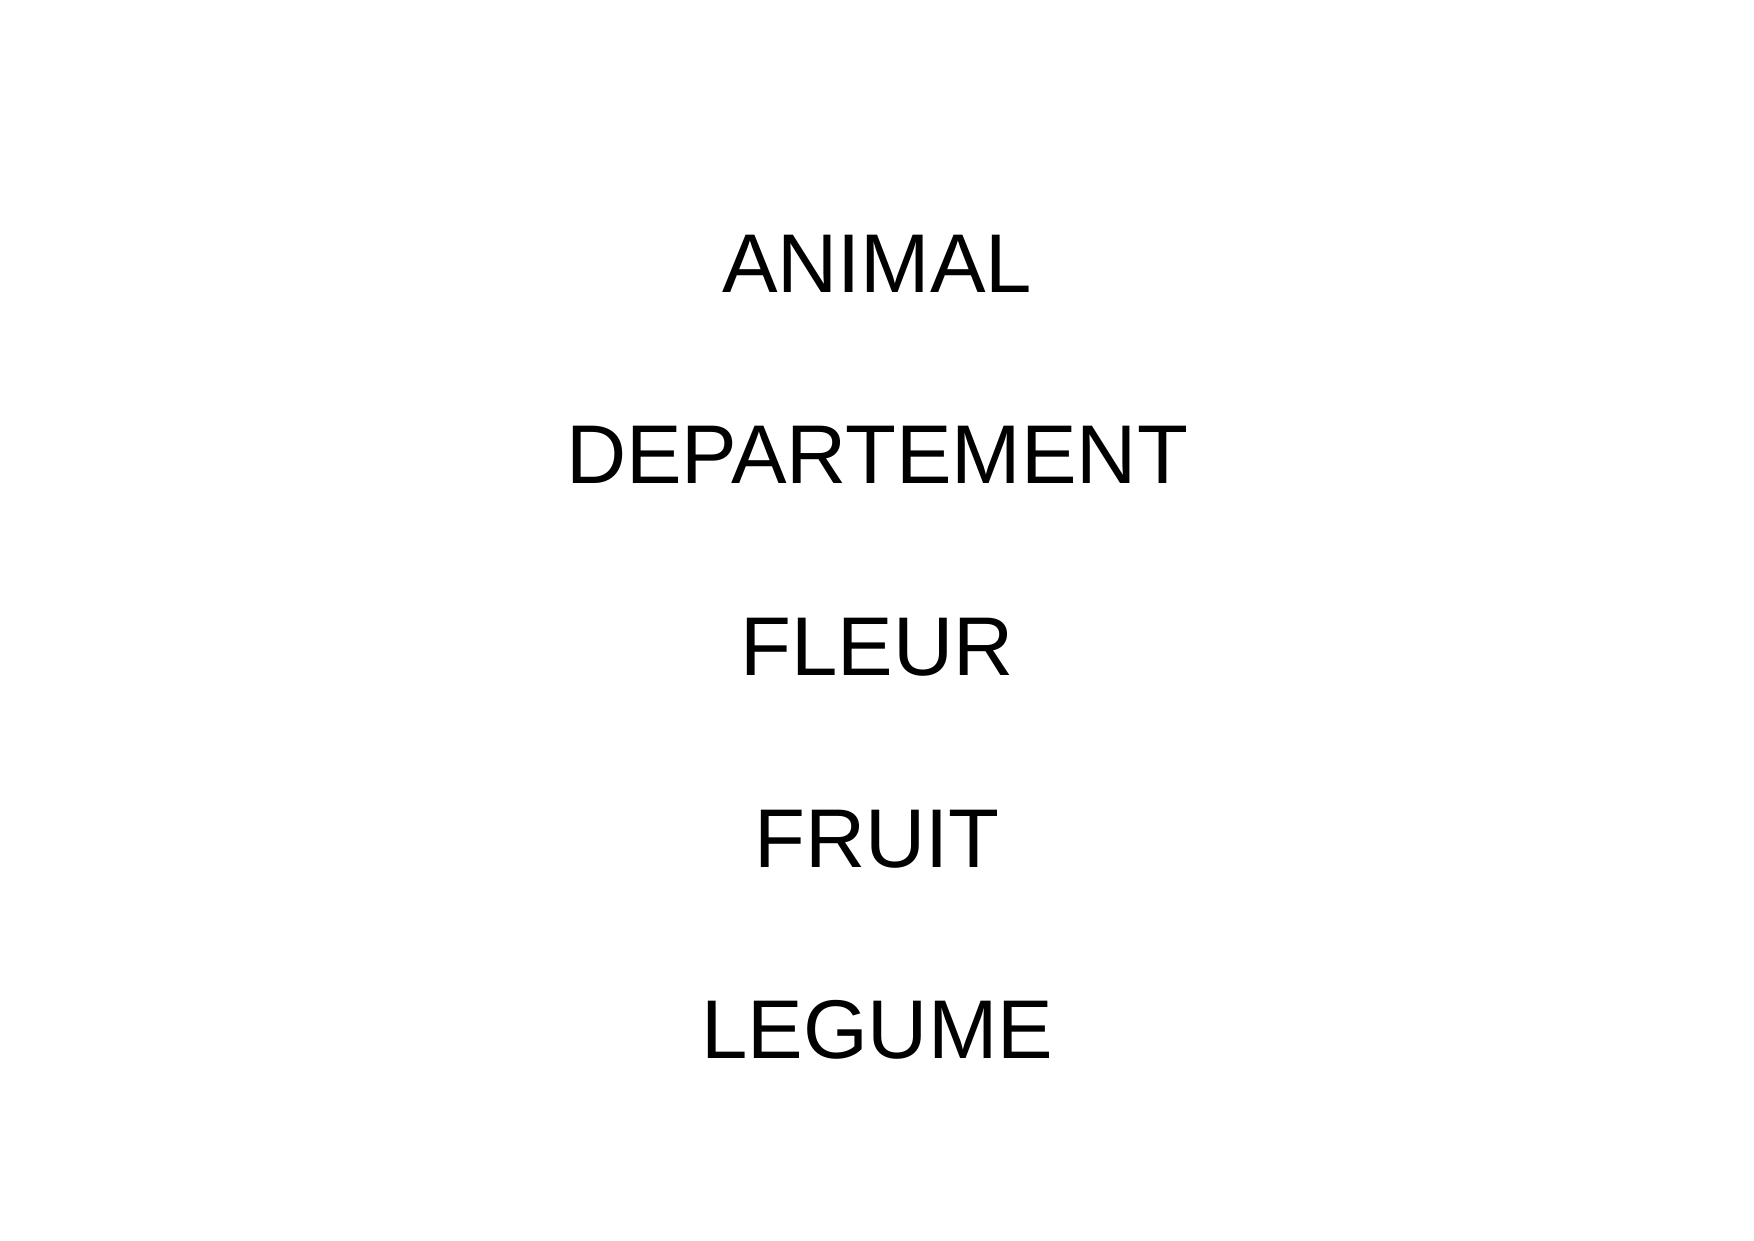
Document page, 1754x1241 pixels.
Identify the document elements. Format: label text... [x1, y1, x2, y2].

text DEPARTEMENT [118, 406, 1636, 501]
text FRUIT [118, 789, 1636, 885]
text ANIMAL [118, 214, 1636, 310]
text FLEUR [118, 597, 1636, 693]
text LEGUME [118, 981, 1636, 1076]
